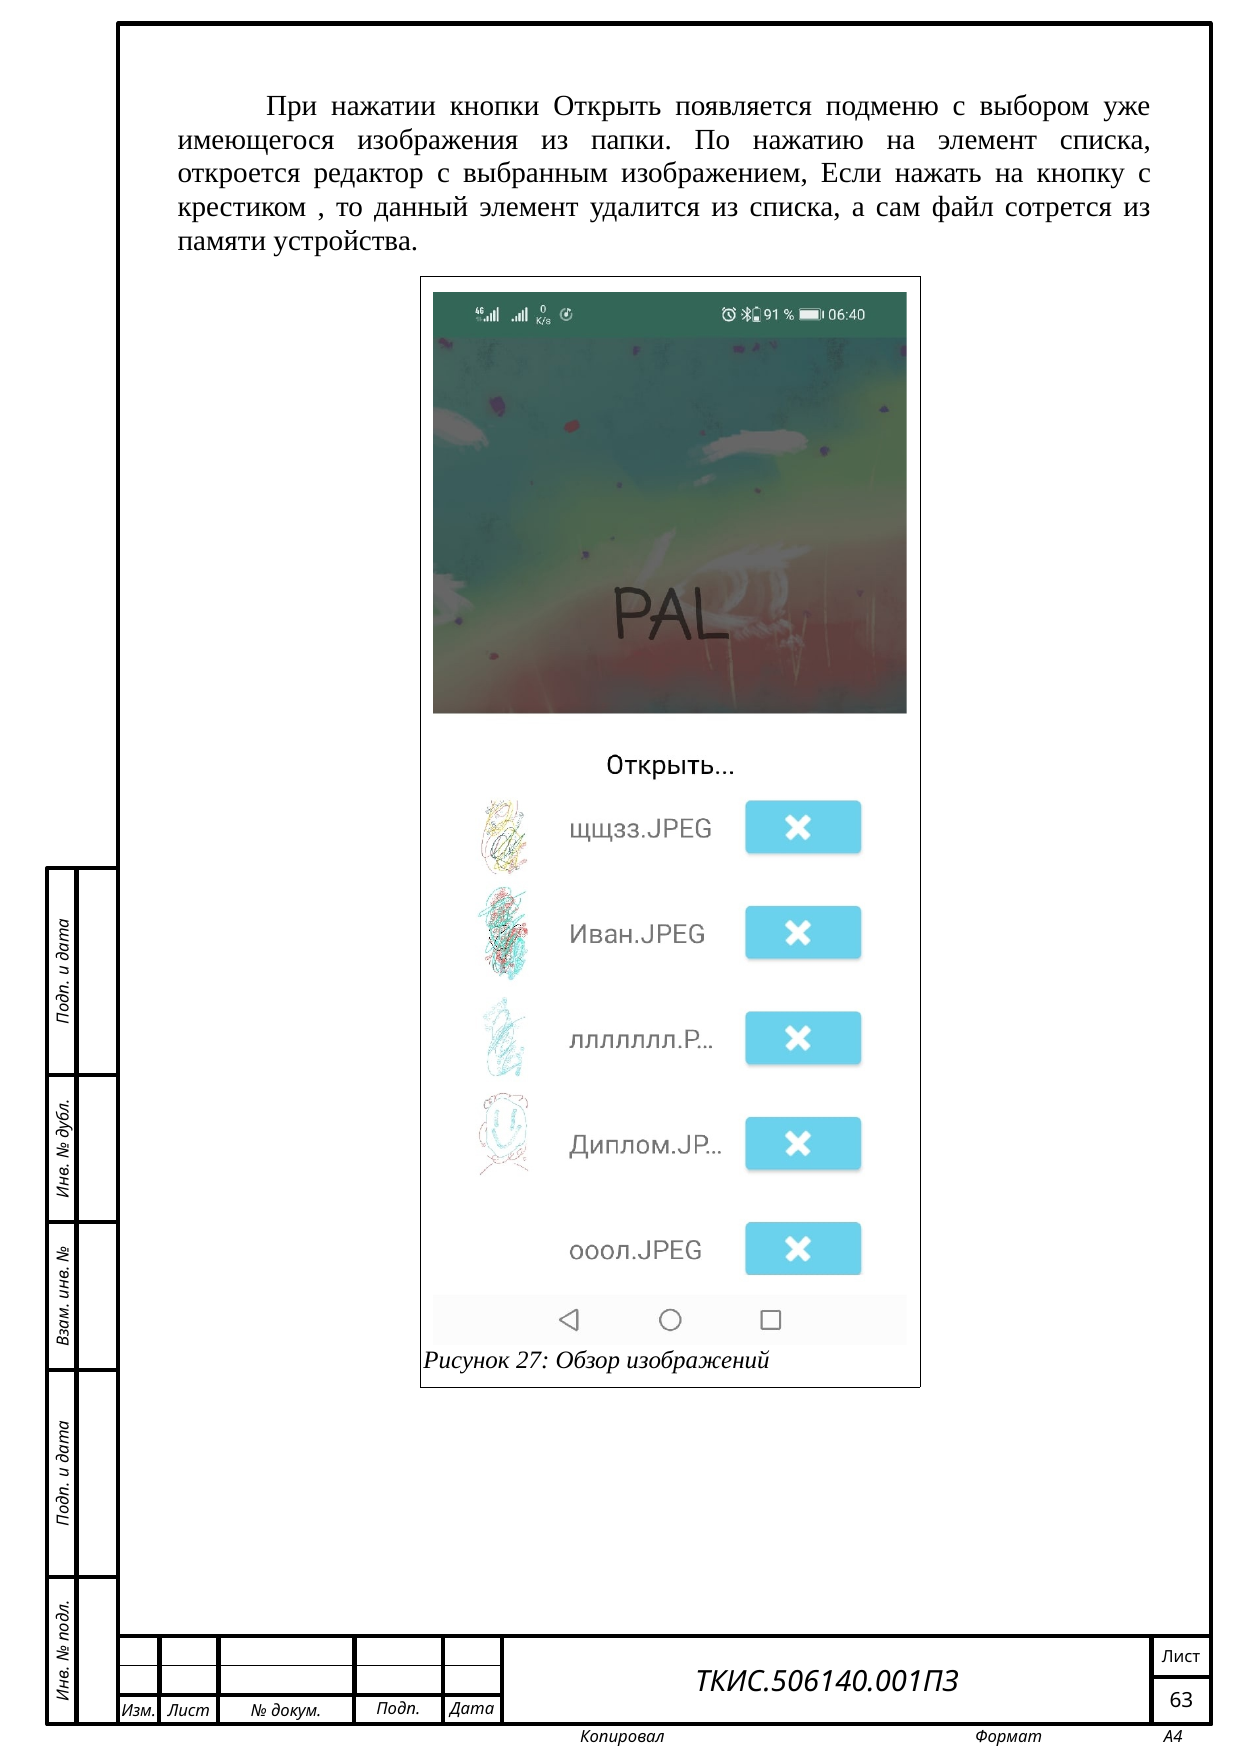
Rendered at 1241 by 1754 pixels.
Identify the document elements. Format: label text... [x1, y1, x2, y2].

picture [433, 292, 907, 1345]
text При нажатии кнопки Открыть появляется подменю с выбором уже имеющегося изображения из папки. По нажатию на элемент списка, откроется редактор с выбранным изображением, Если нажать на кнопку с крестиком , то данный элемент удалится из списка, а сам файл сотрется из памяти устройства. [177, 88, 1152, 256]
text Рисунок 27: Обзор изображений [423, 1345, 917, 1374]
